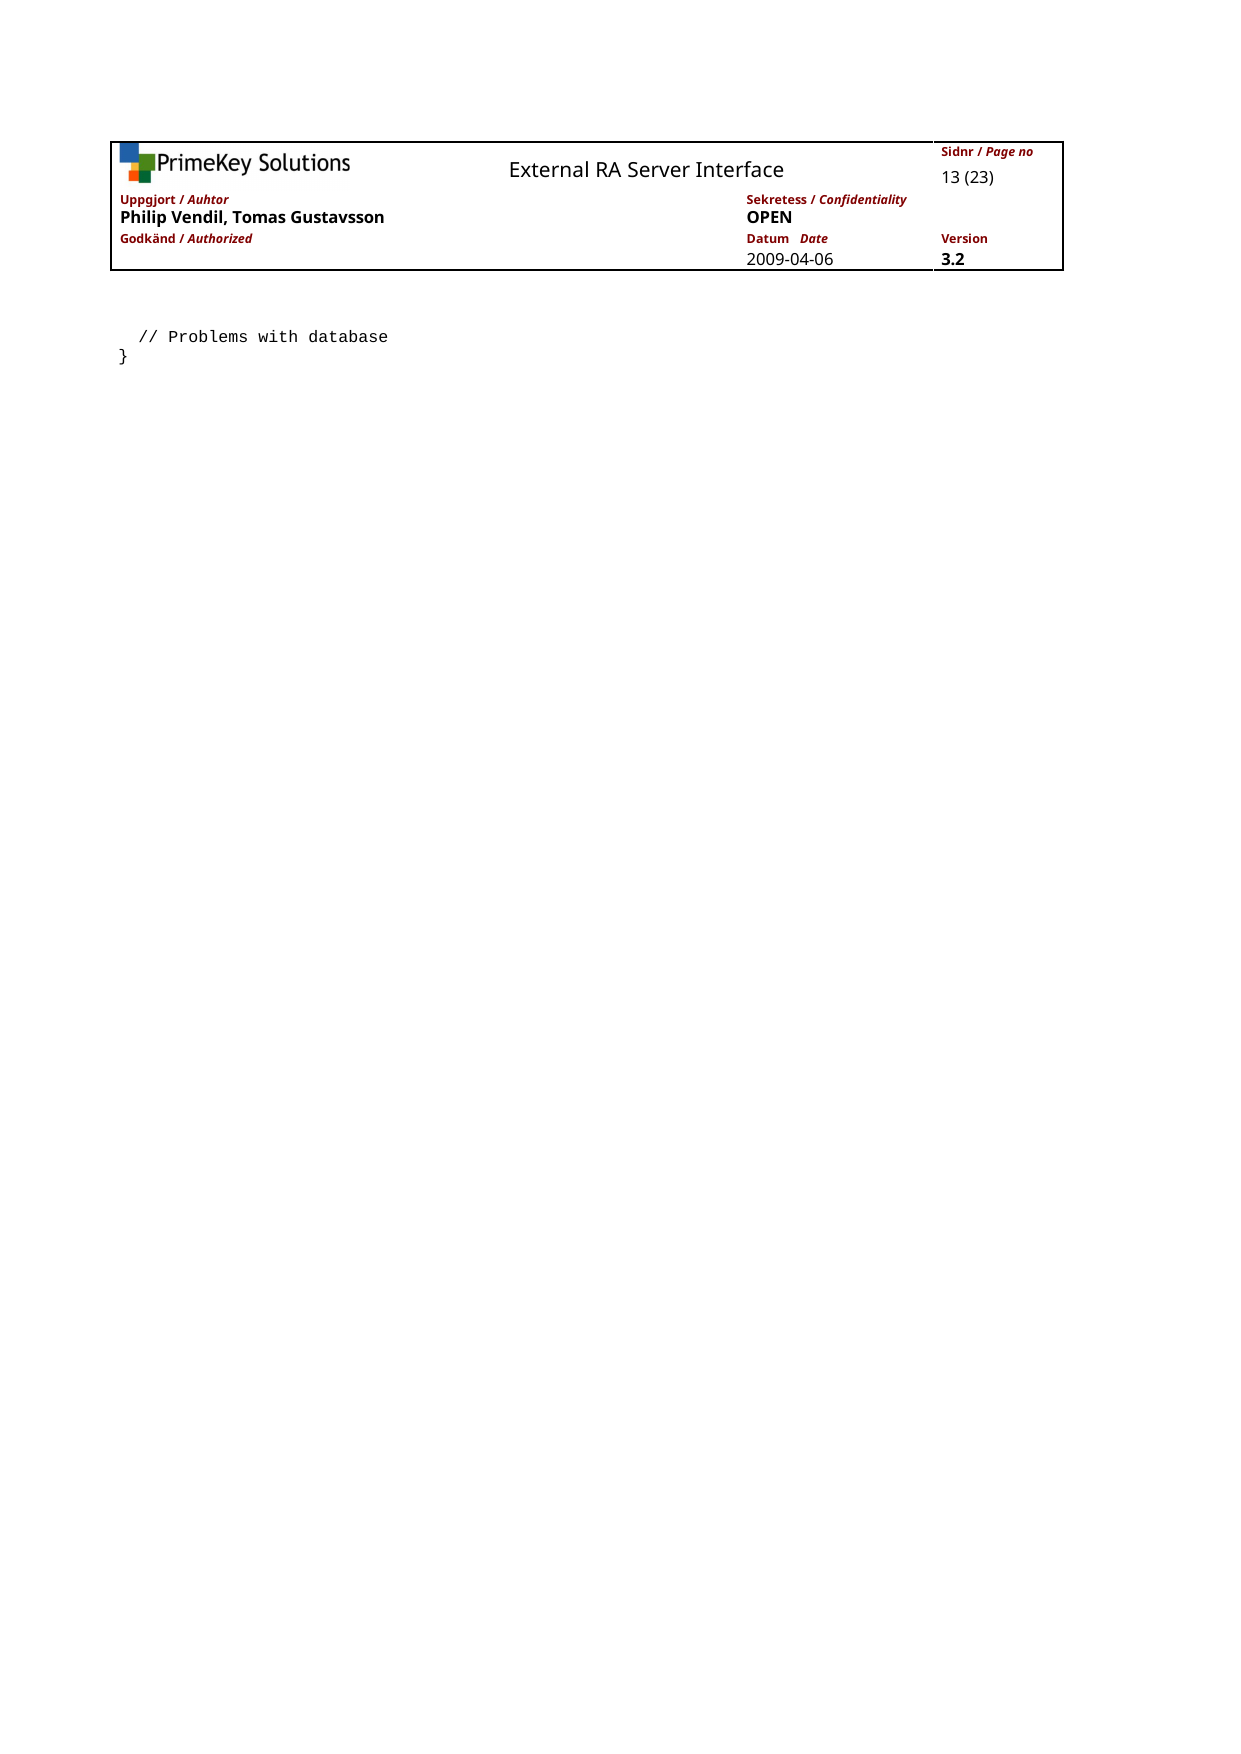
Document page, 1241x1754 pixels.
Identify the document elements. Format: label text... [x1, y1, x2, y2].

text } [118, 347, 1122, 366]
text // Problems with database [118, 329, 1122, 347]
